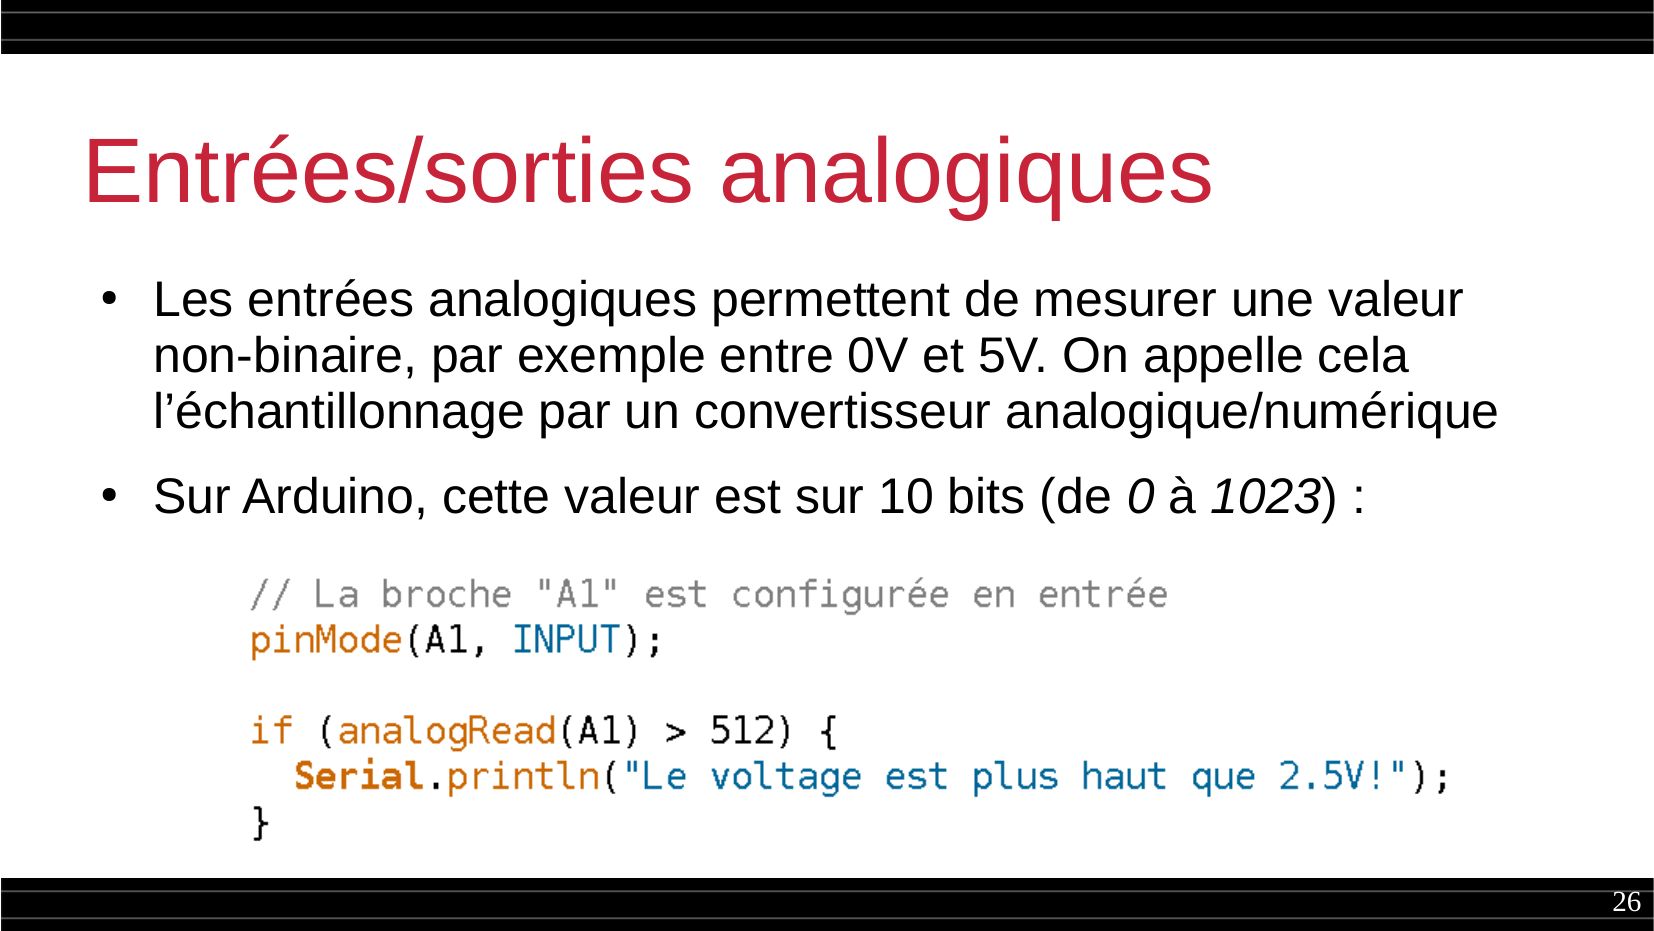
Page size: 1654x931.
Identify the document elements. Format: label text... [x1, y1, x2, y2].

picture [248, 554, 1453, 863]
list Les entrées analogiques permettent de mesurer une valeur non-binaire, par exemple entre 0V et 5V. On appelle cela l’échantillonnage par un convertisseur analogique/numérique Sur Arduino, cette valeur est sur 10 bits (de 0 à 1023) : [82, 271, 1571, 758]
picture [1, 0, 1654, 54]
picture [1, 878, 1654, 931]
title Entrées/sorties analogiques [82, 92, 1571, 249]
